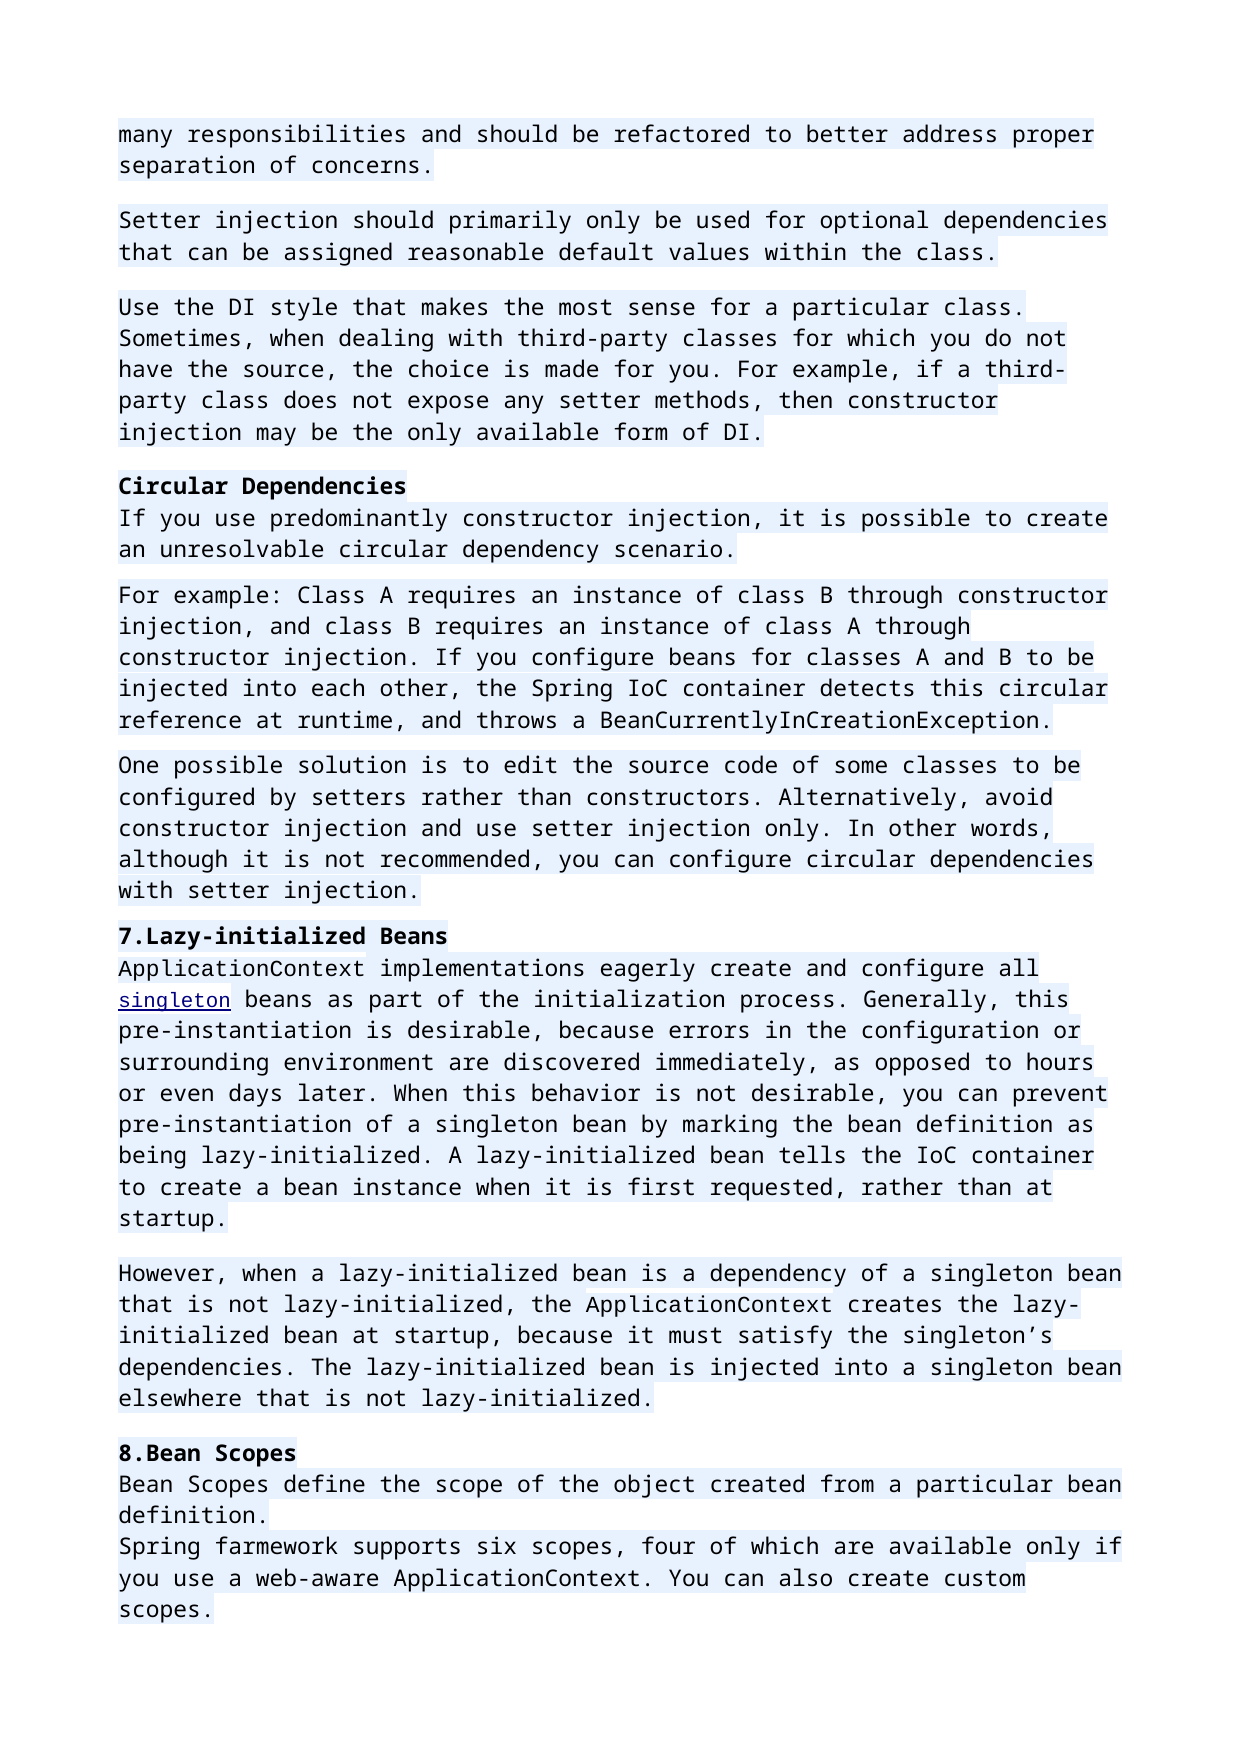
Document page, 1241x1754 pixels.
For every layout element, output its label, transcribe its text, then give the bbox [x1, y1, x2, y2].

text ApplicationContext implementations eagerly create and configure all singleton beans as part of the initialization process. Generally, this pre-instantiation is desirable, because errors in the configuration or surrounding environment are discovered immediately, as opposed to hours or even days later. When this behavior is not desirable, you can prevent pre-instantiation of a singleton bean by marking the bean definition as being lazy-initialized. A lazy-initialized bean tells the IoC container to create a bean instance when it is first requested, rather than at startup. [118, 952, 1122, 1233]
text 7.Lazy-initialized Beans [118, 920, 1122, 952]
text However, when a lazy-initialized bean is a dependency of a singleton bean that is not lazy-initialized, the ApplicationContext creates the lazy-initialized bean at startup, because it must satisfy the singleton’s dependencies. The lazy-initialized bean is injected into a singleton bean elsewhere that is not lazy-initialized. [118, 1257, 1122, 1413]
text Spring farmework supports six scopes, four of which are available only if you use a web-aware ApplicationContext. You can also create custom scopes. [118, 1530, 1122, 1624]
text If you use predominantly constructor injection, it is possible to create an unresolvable circular dependency scenario. [118, 502, 1122, 564]
text Bean Scopes define the scope of the object created from a particular bean definition. [118, 1468, 1122, 1530]
text Setter injection should primarily only be used for optional dependencies that can be assigned reasonable default values within the class. [118, 204, 1122, 267]
text For example: Class A requires an instance of class B through constructor injection, and class B requires an instance of class A through constructor injection. If you configure beans for classes A and B to be injected into each other, the Spring IoC container detects this circular reference at runtime, and throws a BeanCurrentlyInCreationException. [118, 579, 1122, 735]
text many responsibilities and should be refactored to better address proper separation of concerns. [118, 118, 1122, 181]
text Circular Dependencies [118, 470, 1122, 502]
text Use the DI style that makes the most sense for a particular class. Sometimes, when dealing with third-party classes for which you do not have the source, the choice is made for you. For example, if a third-party class does not expose any setter methods, then constructor injection may be the only available form of DI. [118, 290, 1122, 447]
text One possible solution is to edit the source code of some classes to be configured by setters rather than constructors. Alternatively, avoid constructor injection and use setter injection only. In other words, although it is not recommended, you can configure circular dependencies with setter injection. [118, 749, 1122, 906]
text 8.Bean Scopes [118, 1437, 1122, 1468]
